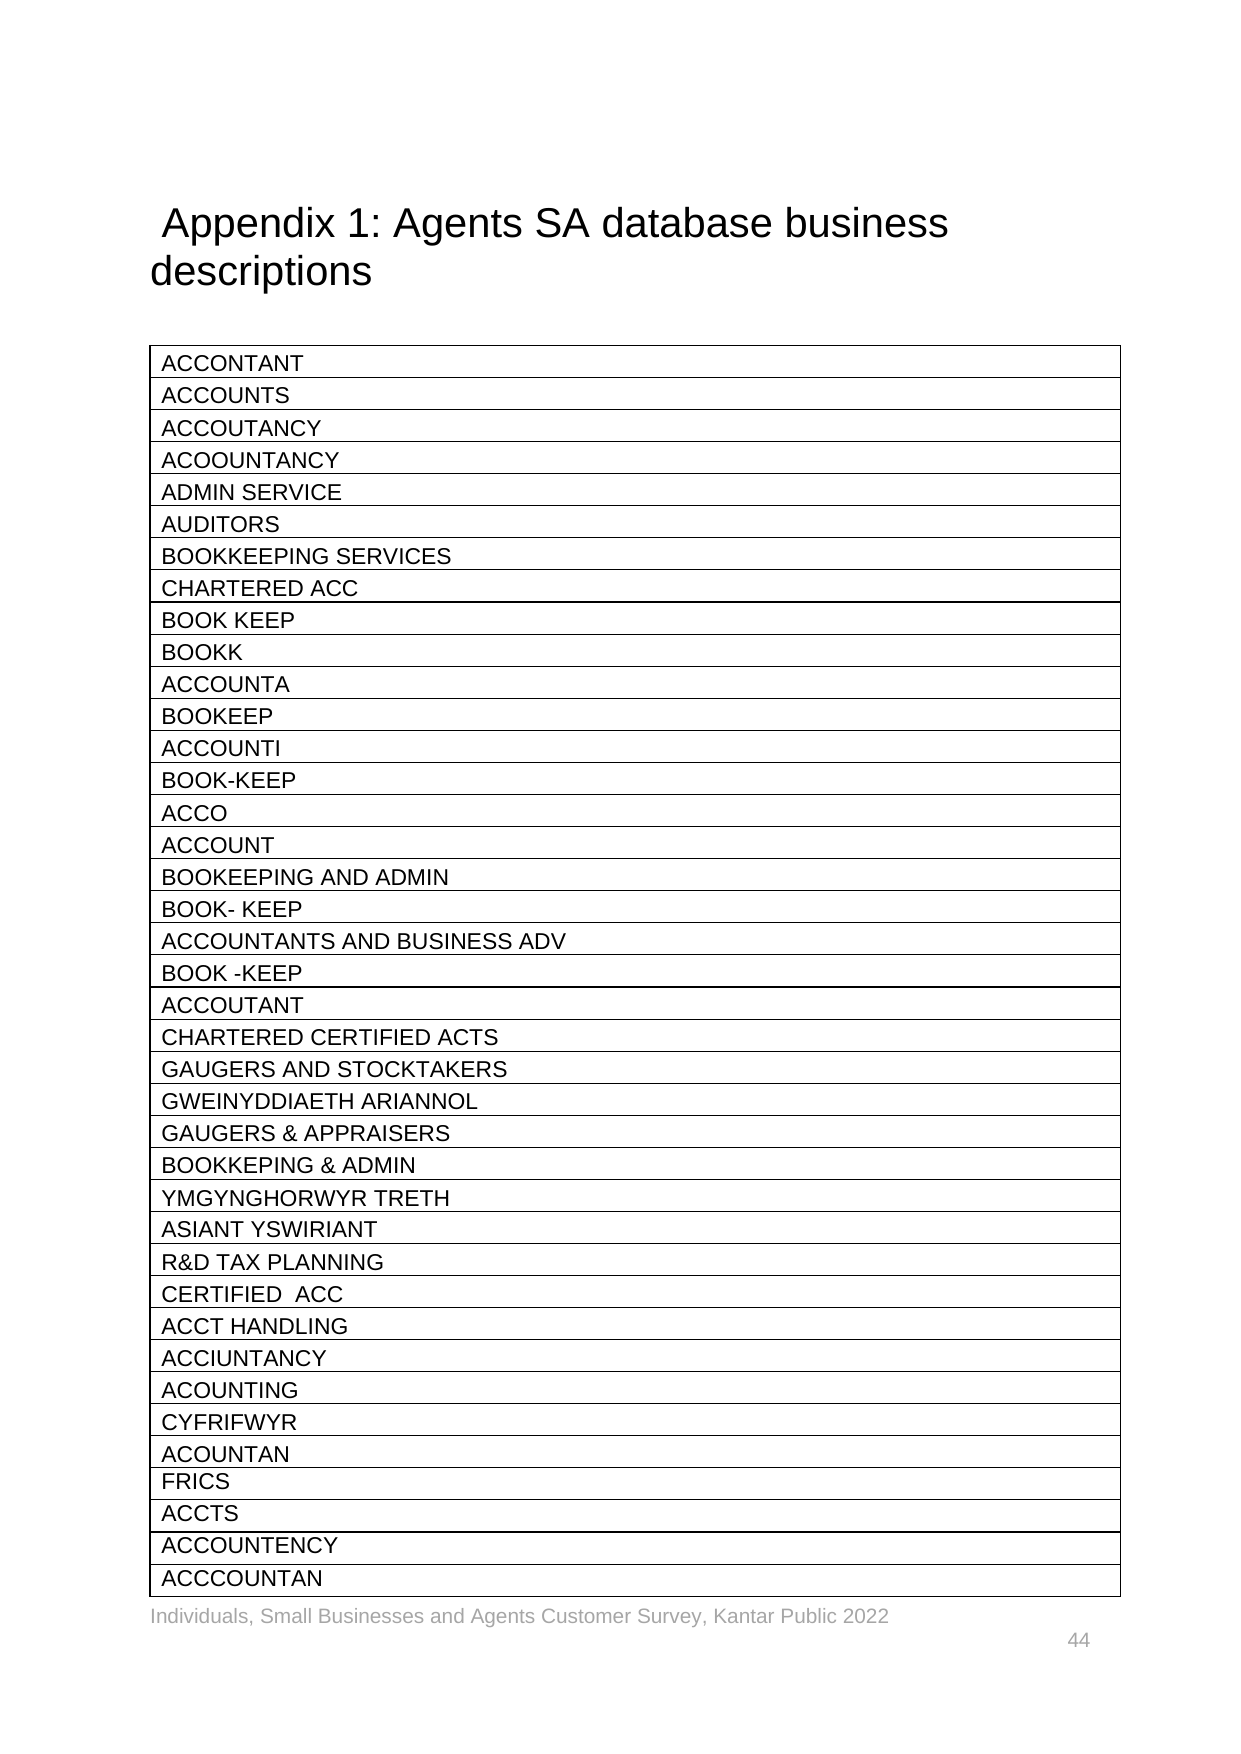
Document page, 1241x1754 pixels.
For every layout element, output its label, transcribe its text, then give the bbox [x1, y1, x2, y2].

table_cell ACCTS [151, 1500, 1120, 1531]
table_cell ACCOUNTI [151, 731, 1120, 762]
table_cell ACCCOUNTAN [151, 1565, 1120, 1596]
table_cell R&D TAX PLANNING [151, 1244, 1120, 1275]
table_cell BOOK KEEP [151, 603, 1120, 633]
table_cell ACCOUNTENCY [151, 1533, 1120, 1563]
table_cell BOOKKEPING & ADMIN [151, 1148, 1120, 1179]
table_cell BOOKKEEPING SERVICES [151, 538, 1120, 569]
table_cell ASIANT YSWIRIANT [151, 1212, 1120, 1243]
table_cell FRICS [151, 1468, 1120, 1499]
table_cell ACOOUNTANCY [151, 442, 1120, 473]
table_cell BOOKK [151, 635, 1120, 666]
table_cell ACOUNTING [151, 1372, 1120, 1403]
table_cell ACCOUNTS [151, 378, 1120, 409]
table_cell ACCOUTANCY [151, 410, 1120, 441]
subtitle Appendix 1: Agents SA database business descriptions [150, 199, 1090, 295]
table_cell ACCIUNTANCY [151, 1340, 1120, 1371]
table_cell GAUGERS & APPRAISERS [151, 1116, 1120, 1147]
table_cell ACCT HANDLING [151, 1308, 1120, 1339]
table_cell BOOK -KEEP [151, 955, 1120, 986]
table_cell ACCOUTANT [151, 988, 1120, 1018]
table_header ACCONTANT [151, 346, 1120, 377]
table_cell CHARTERED CERTIFIED ACTS [151, 1020, 1120, 1051]
table_cell ADMIN SERVICE [151, 474, 1120, 505]
table_cell BOOK- KEEP [151, 891, 1120, 922]
table_cell ACCOUNTA [151, 667, 1120, 698]
table_cell BOOKEEPING AND ADMIN [151, 859, 1120, 890]
table_cell ACOUNTAN [151, 1436, 1120, 1467]
table_cell CYFRIFWYR [151, 1404, 1120, 1435]
table_cell ACCOUNT [151, 827, 1120, 858]
table_cell CHARTERED ACC [151, 570, 1120, 601]
table_cell CERTIFIED ACC [151, 1276, 1120, 1307]
table_cell ACCOUNTANTS AND BUSINESS ADV [151, 923, 1120, 954]
table_cell GWEINYDDIAETH ARIANNOL [151, 1084, 1120, 1115]
table_cell GAUGERS AND STOCKTAKERS [151, 1052, 1120, 1083]
table_cell ACCO [151, 795, 1120, 826]
table_cell AUDITORS [151, 506, 1120, 537]
table_cell BOOK-KEEP [151, 763, 1120, 794]
table_cell YMGYNGHORWYR TRETH [151, 1180, 1120, 1211]
table_cell BOOKEEP [151, 699, 1120, 730]
